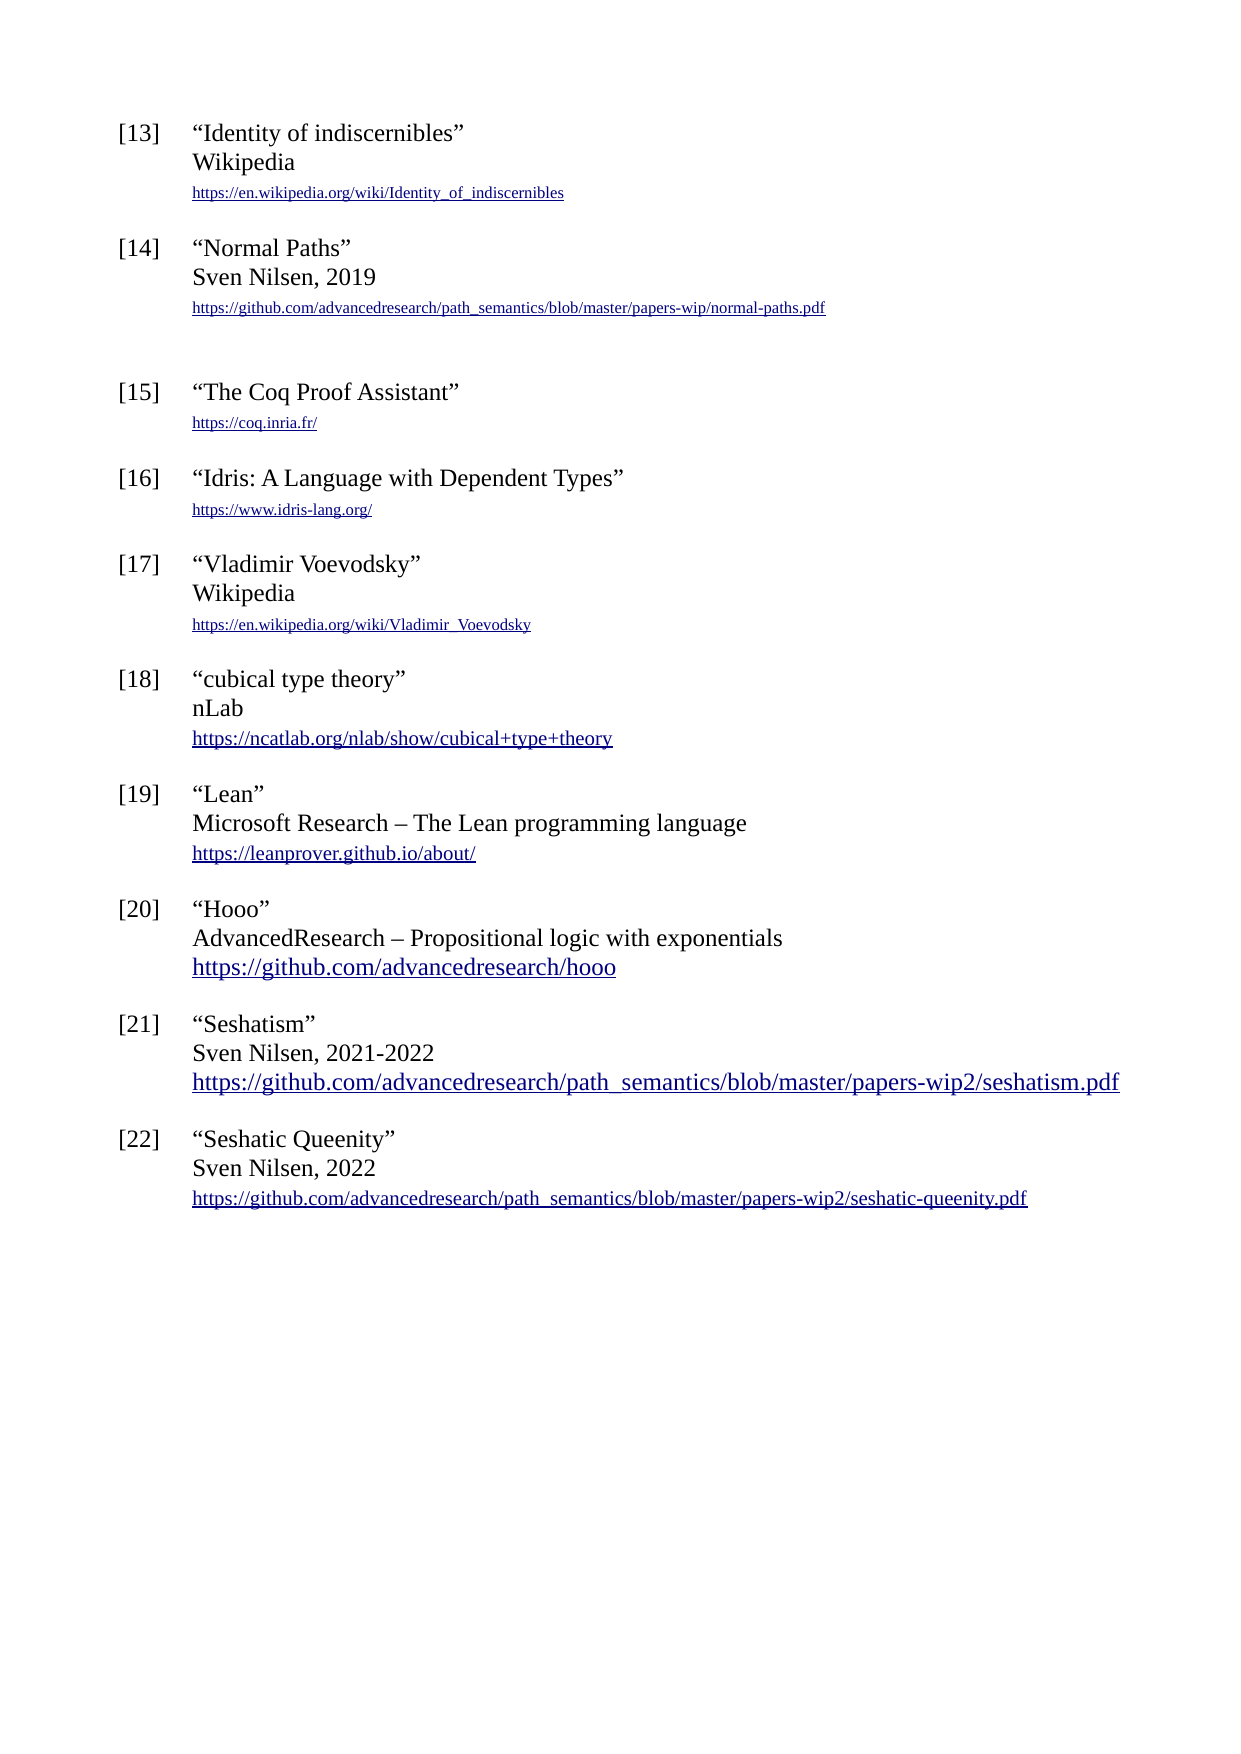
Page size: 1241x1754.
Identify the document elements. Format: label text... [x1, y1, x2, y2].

text Microsoft Research – The Lean programming language [118, 808, 1122, 837]
text [18] “cubical type theory” [118, 664, 1122, 693]
text Sven Nilsen, 2019 [118, 262, 1122, 291]
text [14] “Normal Paths” [118, 233, 1122, 262]
text Sven Nilsen, 2022 [118, 1153, 1122, 1182]
text https://en.wikipedia.org/wiki/Vladimir_Voevodsky [118, 607, 1122, 636]
text [17] “Vladimir Voevodsky” [118, 549, 1122, 578]
text https://www.idris-lang.org/ [118, 492, 1122, 521]
text https://github.com/advancedresearch/path_semantics/blob/master/papers-wip/normal-paths.pdf [118, 291, 1122, 319]
text [16] “Idris: A Language with Dependent Types” [118, 463, 1122, 492]
text [21] “Seshatism” [118, 1009, 1122, 1038]
text [20] “Hooo” [118, 894, 1122, 923]
text nLab [118, 693, 1122, 722]
text https://github.com/advancedresearch/path_semantics/blob/master/papers-wip2/seshatism.pdf [118, 1067, 1122, 1096]
text https://leanprover.github.io/about/ [118, 837, 1122, 866]
text https://github.com/advancedresearch/path_semantics/blob/master/papers-wip2/seshatic-queenity.pdf [118, 1182, 1122, 1211]
text Wikipedia [118, 147, 1122, 176]
text Sven Nilsen, 2021-2022 [118, 1038, 1122, 1067]
text [19] “Lean” [118, 779, 1122, 808]
text https://github.com/advancedresearch/hooo [118, 952, 1122, 981]
text https://ncatlab.org/nlab/show/cubical+type+theory [118, 722, 1122, 751]
text AdvancedResearch – Propositional logic with exponentials [118, 923, 1122, 952]
text [15] “The Coq Proof Assistant” [118, 377, 1122, 406]
text https://en.wikipedia.org/wiki/Identity_of_indiscernibles [118, 176, 1122, 204]
text Wikipedia [118, 578, 1122, 607]
text [13] “Identity of indiscernibles” [118, 118, 1122, 147]
text [22] “Seshatic Queenity” [118, 1124, 1122, 1153]
text https://coq.inria.fr/ [118, 406, 1122, 434]
